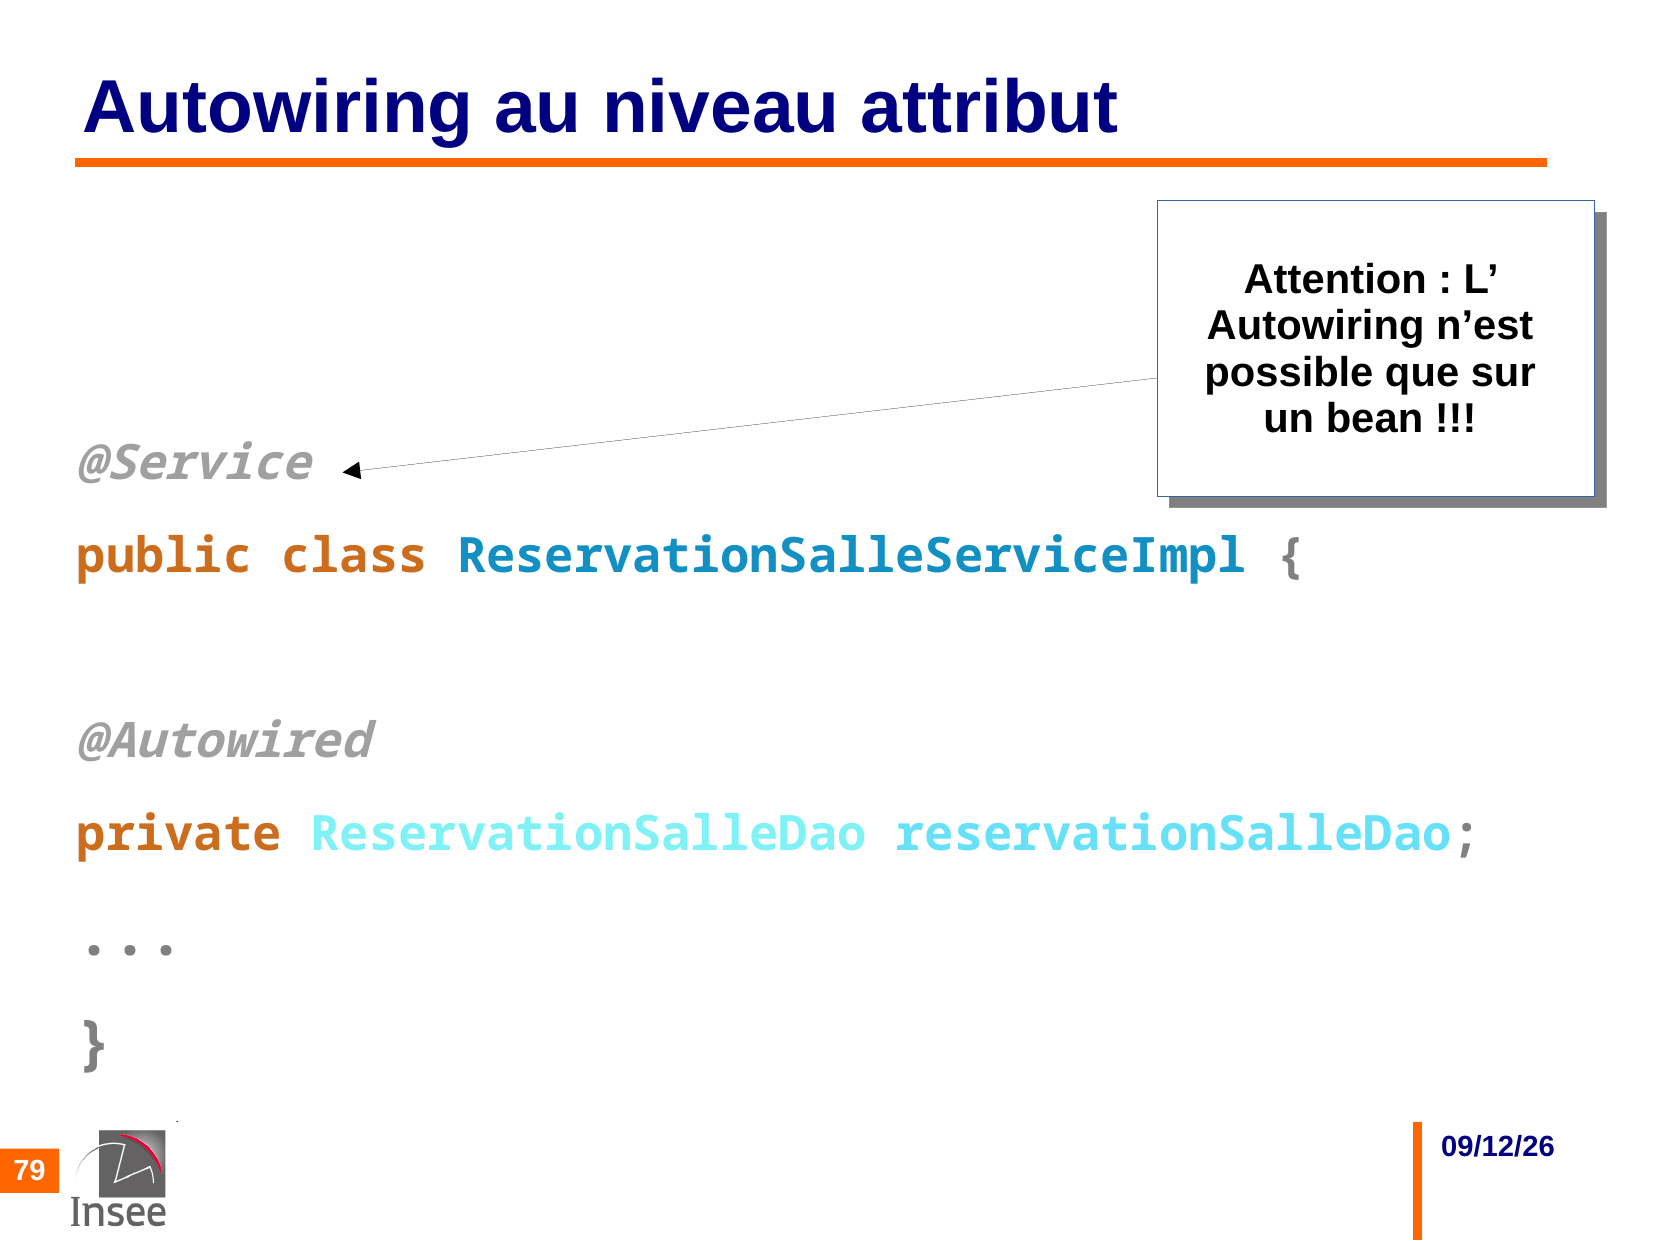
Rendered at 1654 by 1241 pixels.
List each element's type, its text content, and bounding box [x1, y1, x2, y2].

text_box [1157, 200, 1595, 497]
list @Service public class ReservationSalleServiceImpl { @Autowired private ReservationSalleDao reservationSalleDao; ... } [76, 236, 1542, 1087]
picture [62, 1121, 178, 1241]
title Autowiring au niveau attribut [82, 49, 1619, 163]
text_box Attention : L’ Autowiring n’est possible que sur un bean !!! [1187, 236, 1554, 461]
